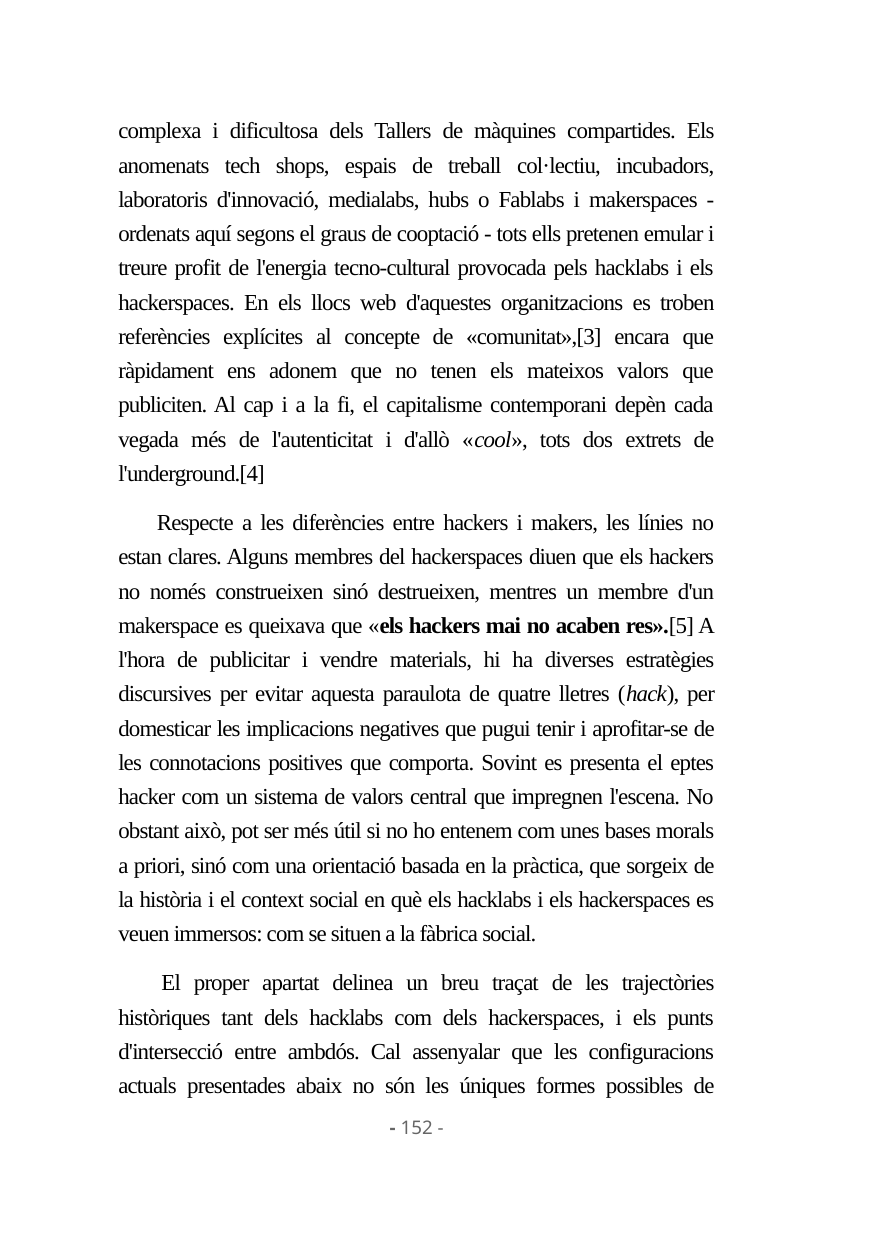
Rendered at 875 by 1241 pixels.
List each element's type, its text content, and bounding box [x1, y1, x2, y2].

text complexa i dificultosa dels Tallers de màquines compartides. Els anomenats tech shops, espais de treball col·lectiu, incubadors, laboratoris d'innovació, medialabs, hubs o Fablabs i makerspaces - ordenats aquí segons el graus de cooptació - tots ells pretenen emular i treure profit de l'energia tecno-cultural provocada pels hacklabs i els hackerspaces. En els llocs web d'aquestes organitzacions es troben referències explícites al concepte de «comunitat»,[3] encara que ràpidament ens adonem que no tenen els mateixos valors que publiciten. Al cap i a la fi, el capitalisme contemporani depèn cada vegada més de l'autenticitat i d'allò «cool», tots dos extrets de l'underground.[4] [118, 111, 714, 488]
text El proper apartat delinea un breu traçat de les trajectòries històriques tant dels hacklabs com dels hackerspaces, i els punts d'intersecció entre ambdós. Cal assenyalar que les configuracions actuals presentades abaix no són les úniques formes possibles de [118, 963, 714, 1101]
text Respecte a les diferències entre hackers i makers, les línies no estan clares. Alguns membres del hackerspaces diuen que els hackers no només construeixen sinó destrueixen, mentres un membre d'un makerspace es queixava que «els hackers mai no acaben res».[5] A l'hora de publicitar i vendre materials, hi ha diverses estratègies discursives per evitar aquesta paraulota de quatre lletres (hack), per domesticar les implicacions negatives que pugui tenir i aprofitar-se de les connotacions positives que comporta. Sovint es presenta el eptes hacker com un sistema de valors central que impregnen l'escena. No obstant això, pot ser més útil si no ho entenem com unes bases morals a priori, sinó com una orientació basada en la pràctica, que sorgeix de la història i el context social en què els hacklabs i els hackerspaces es veuen immersos: com se situen a la fàbrica social. [118, 503, 714, 949]
